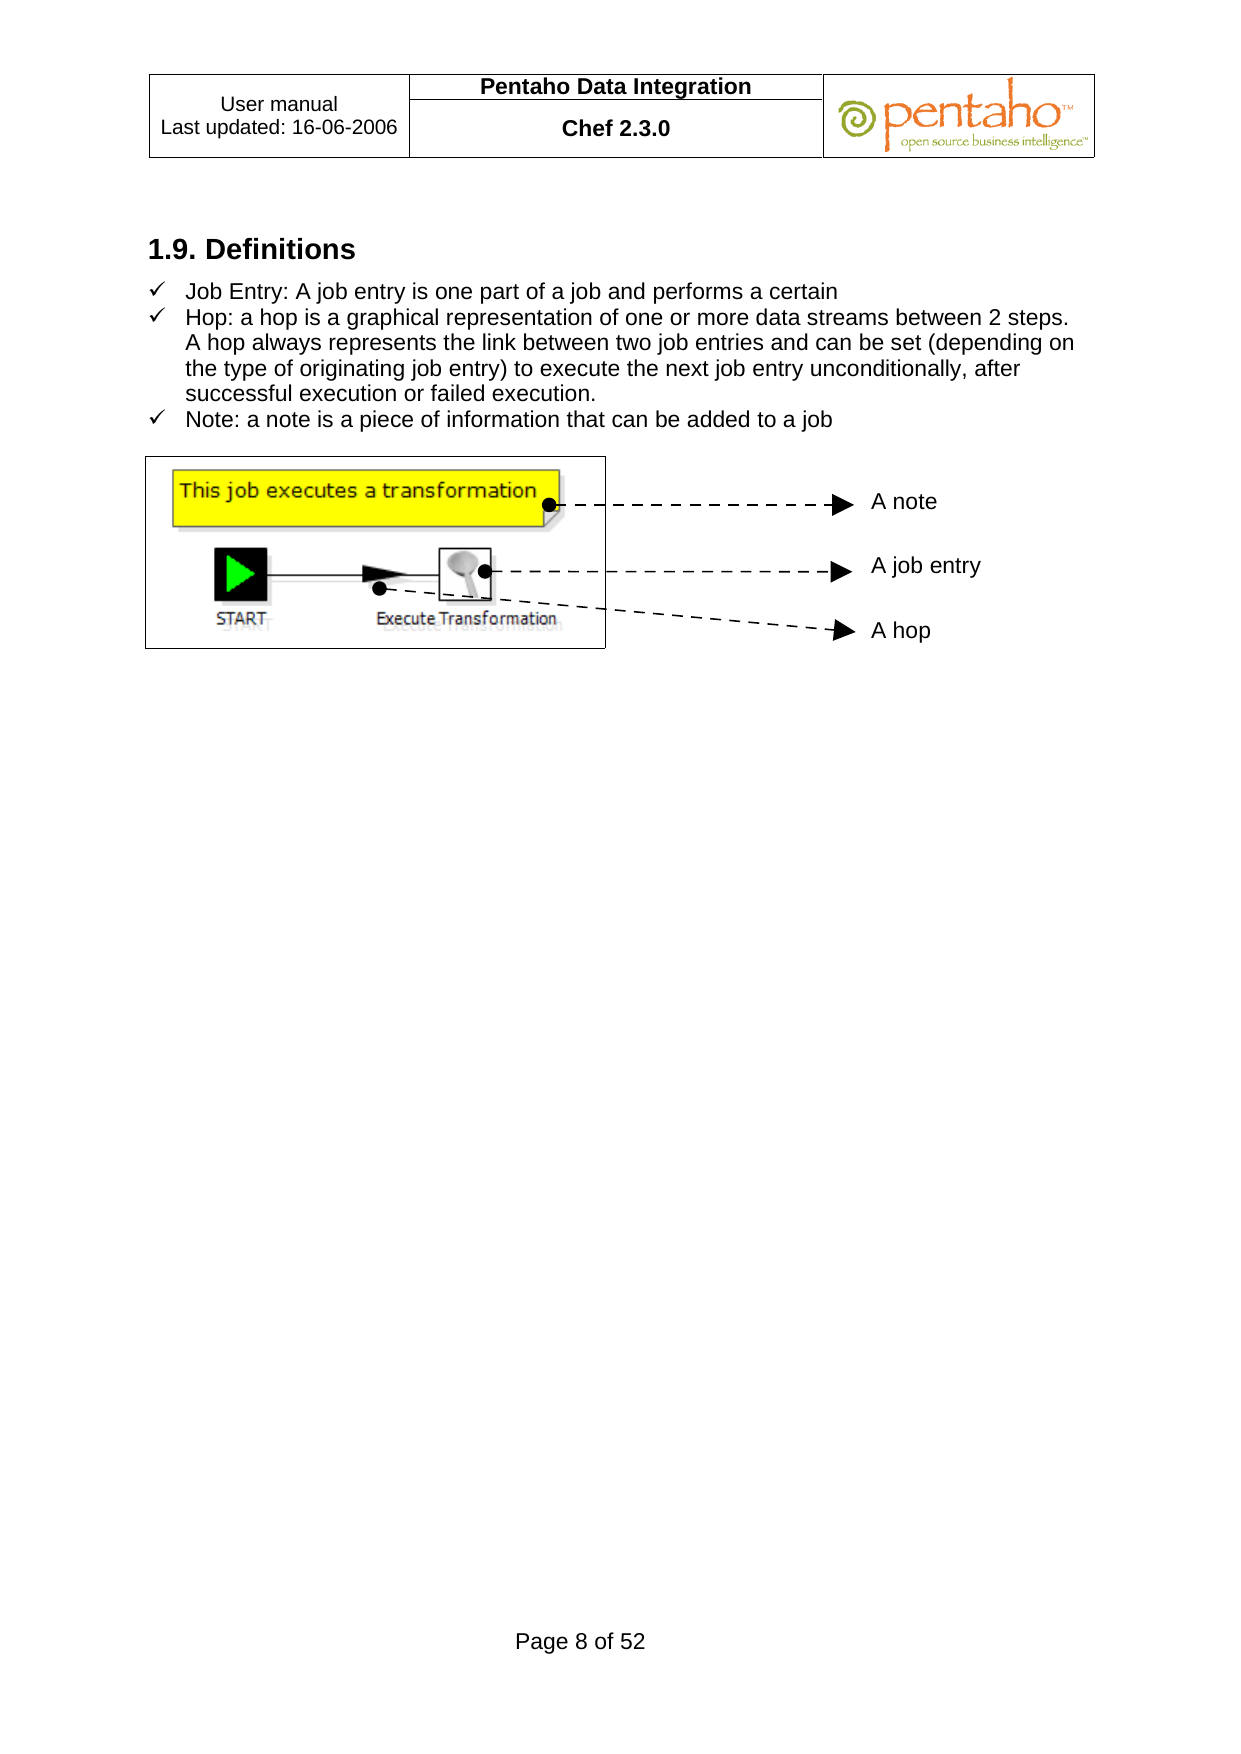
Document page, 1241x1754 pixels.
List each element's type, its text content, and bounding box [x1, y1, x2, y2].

subtitle Definitions [148, 233, 1092, 266]
text A hop [871, 618, 1062, 644]
text A job entry [871, 553, 1062, 578]
list Job Entry: A job entry is one part of a job and performs a certain [148, 278, 1092, 304]
text A note [871, 489, 1062, 514]
list Note: a note is a piece of information that can be added to a job [148, 406, 1092, 432]
list Hop: a hop is a graphical representation of one or more data streams between 2 steps. A hop always represents the link between two job entries and can be set (depending on the type of originating job entry) to execute the next job entry unconditionally, after successful execution or failed execution. [148, 304, 1092, 406]
